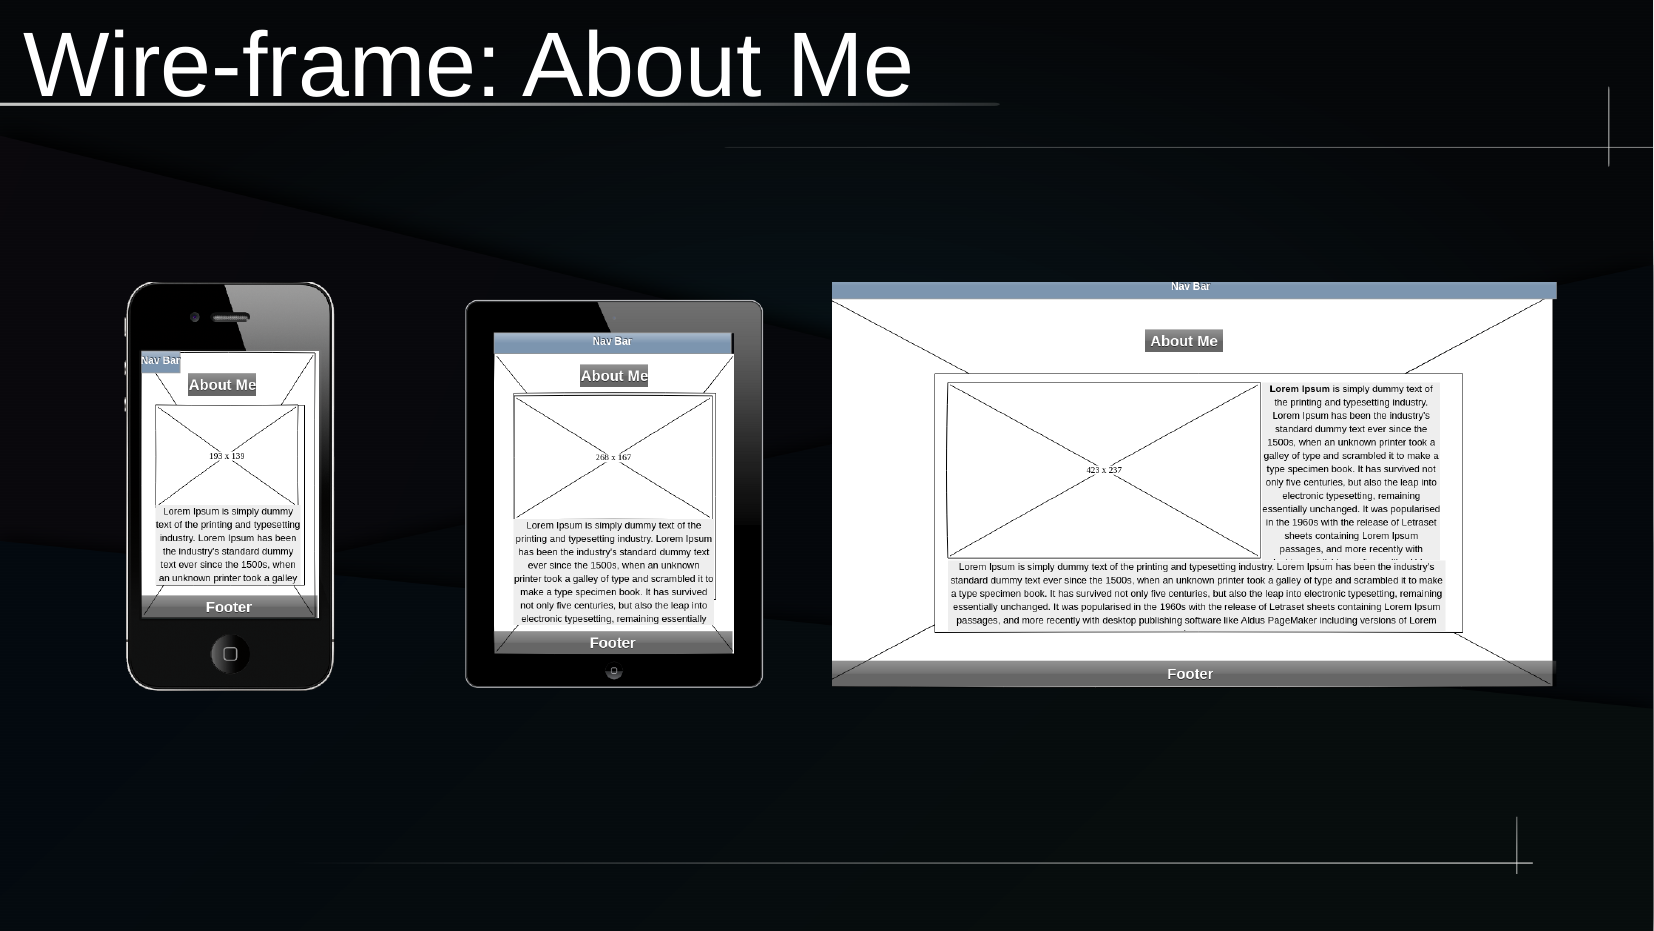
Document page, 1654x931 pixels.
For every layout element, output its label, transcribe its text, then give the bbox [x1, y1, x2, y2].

title Wire-frame: About Me [23, 11, 1589, 119]
picture [0, 0, 1654, 931]
